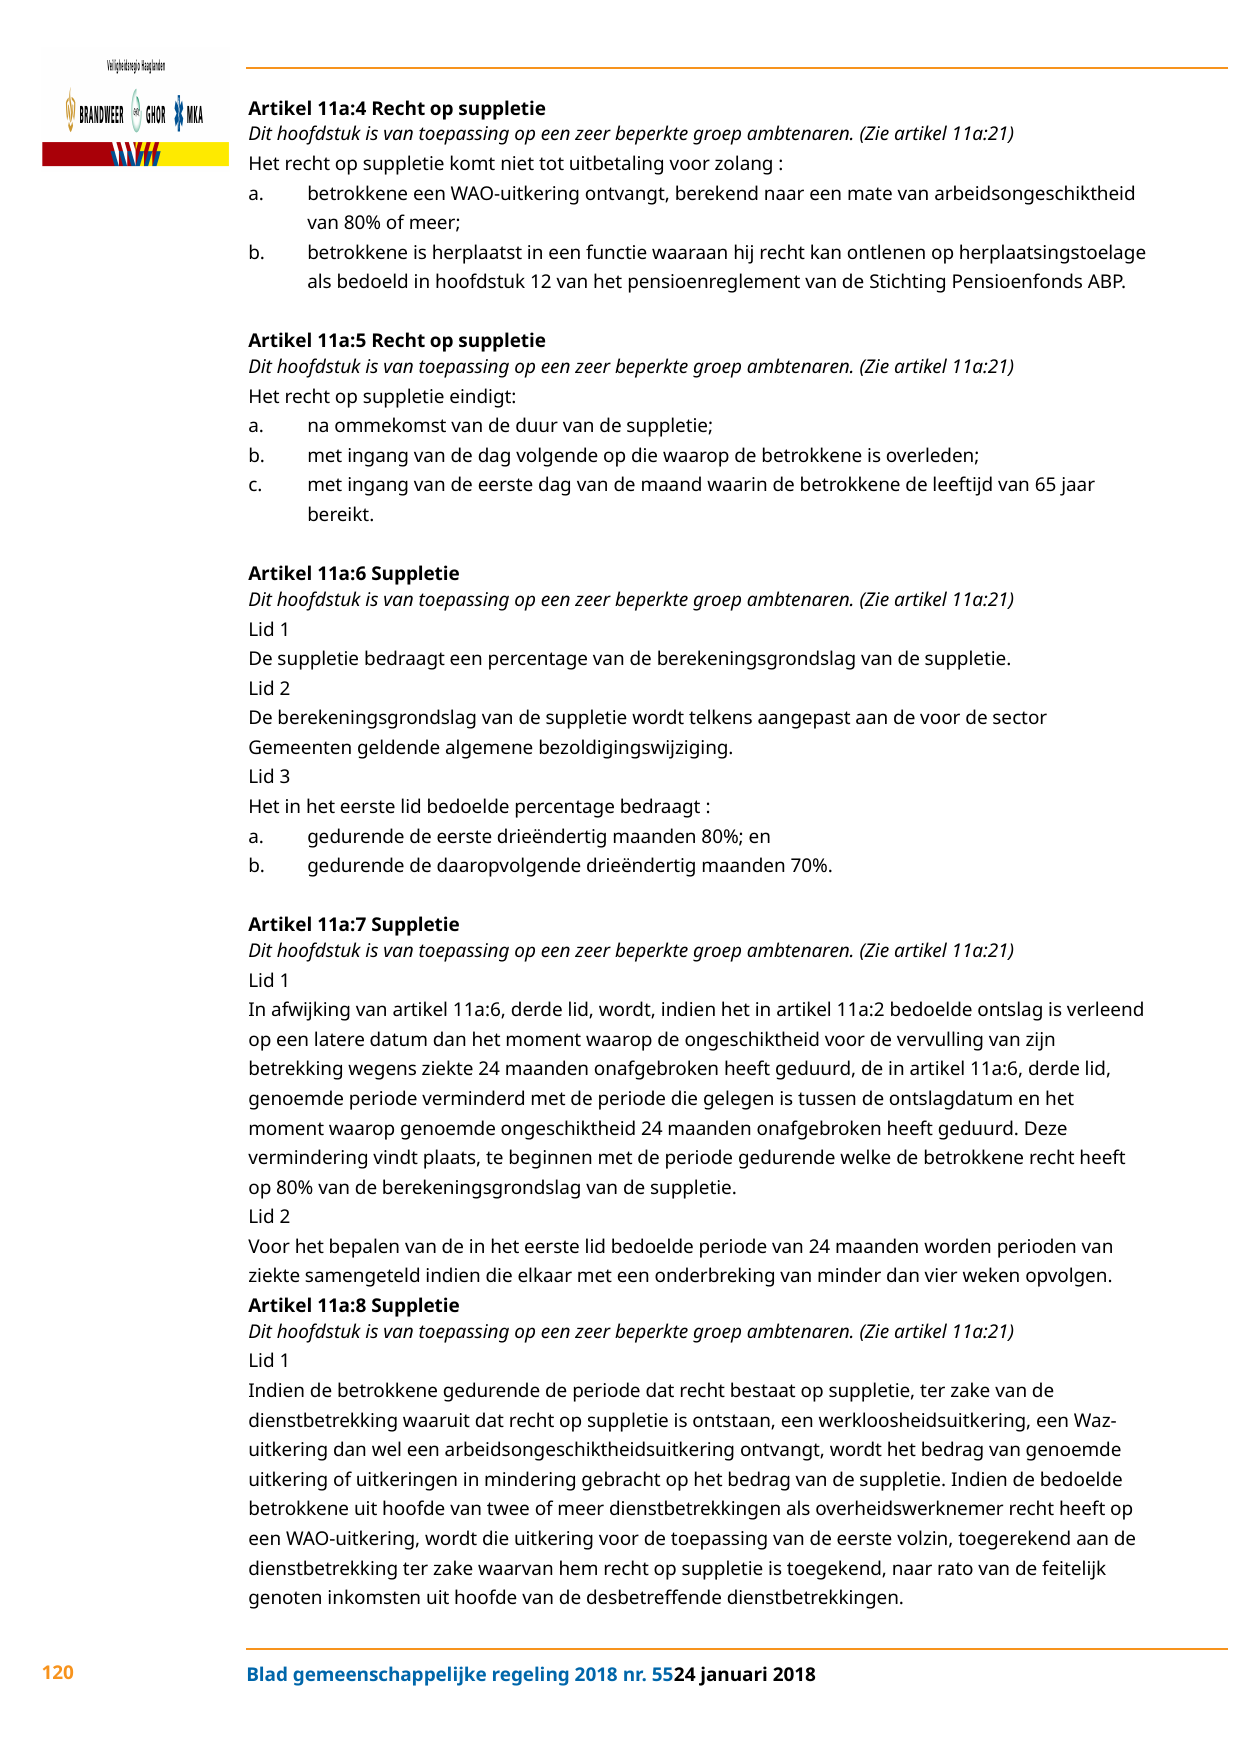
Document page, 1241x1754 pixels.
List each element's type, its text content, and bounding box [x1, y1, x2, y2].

text Dit hoofdstuk is van toepassing op een zeer beperkte groep ambtenaren. (Zie artikel 11a:21) [248, 586, 1152, 612]
text Artikel 11a:4 Recht op suppletie [248, 95, 1152, 121]
list gedurende de eerste drieëndertig maanden 80%; en [248, 823, 1152, 848]
text Indien de betrokkene gedurende de periode dat recht bestaat op suppletie, ter zake van de dienstbetrekking waaruit dat recht op suppletie is ontstaan, een werkloosheidsuitkering, een Waz-uitkering dan wel een arbeidsongeschiktheidsuitkering ontvangt, wordt het bedrag van genoemde uitkering of uitkeringen in mindering gebracht op het bedrag van de suppletie. Indien de bedoelde betrokkene uit hoofde van twee of meer dienstbetrekkingen als overheidswerknemer recht heeft op een WAO-uitkering, wordt die uitkering voor de toepassing van de eerste volzin, toegerekend aan de dienstbetrekking ter zake waarvan hem recht op suppletie is toegekend, naar rato van de feitelijk genoten inkomsten uit hoofde van de desbetreffende dienstbetrekkingen. [248, 1377, 1152, 1610]
text Artikel 11a:6 Suppletie [248, 560, 1152, 586]
text De suppletie bedraagt een percentage van de berekeningsgrondslag van de suppletie. [248, 645, 1152, 671]
text Artikel 11a:8 Suppletie [248, 1292, 1152, 1318]
text Dit hoofdstuk is van toepassing op een zeer beperkte groep ambtenaren. (Zie artikel 11a:21) [248, 121, 1152, 146]
list na ommekomst van de duur van de suppletie; [248, 412, 1152, 438]
text De berekeningsgrondslag van de suppletie wordt telkens aangepast aan de voor de sector Gemeenten geldende algemene bezoldigingswijziging. [248, 704, 1152, 760]
text Lid 1 [248, 967, 1152, 993]
list gedurende de daaropvolgende drieëndertig maanden 70%. [248, 852, 1152, 878]
text Het recht op suppletie eindigt: [248, 383, 1152, 409]
text Lid 2 [248, 1203, 1152, 1229]
text Het in het eerste lid bedoelde percentage bedraagt : [248, 793, 1152, 819]
text Artikel 11a:7 Suppletie [248, 912, 1152, 937]
text Dit hoofdstuk is van toepassing op een zeer beperkte groep ambtenaren. (Zie artikel 11a:21) [248, 937, 1152, 963]
list betrokkene een WAO-uitkering ontvangt, berekend naar een mate van arbeidsongeschiktheid van 80% of meer; [248, 180, 1152, 235]
text Dit hoofdstuk is van toepassing op een zeer beperkte groep ambtenaren. (Zie artikel 11a:21) [248, 1318, 1152, 1344]
text Dit hoofdstuk is van toepassing op een zeer beperkte groep ambtenaren. (Zie artikel 11a:21) [248, 353, 1152, 379]
text In afwijking van artikel 11a:6, derde lid, wordt, indien het in artikel 11a:2 bedoelde ontslag is verleend op een latere datum dan het moment waarop de ongeschiktheid voor de vervulling van zijn betrekking wegens ziekte 24 maanden onafgebroken heeft geduurd, de in artikel 11a:6, derde lid, genoemde periode verminderd met de periode die gelegen is tussen de ontslagdatum en het moment waarop genoemde ongeschiktheid 24 maanden onafgebroken heeft geduurd. Deze vermindering vindt plaats, te beginnen met de periode gedurende welke de betrokkene recht heeft op 80% van de berekeningsgrondslag van de suppletie. [248, 996, 1152, 1200]
list met ingang van de eerste dag van de maand waarin de betrokkene de leeftijd van 65 jaar bereikt. [248, 472, 1152, 527]
list met ingang van de dag volgende op die waarop de betrokkene is overleden; [248, 442, 1152, 468]
text Het recht op suppletie komt niet tot uitbetaling voor zolang : [248, 150, 1152, 176]
text Voor het bepalen van de in het eerste lid bedoelde periode van 24 maanden worden perioden van ziekte samengeteld indien die elkaar met een onderbreking van minder dan vier weken opvolgen. [248, 1233, 1152, 1288]
text Artikel 11a:5 Recht op suppletie [248, 328, 1152, 353]
text Lid 1 [248, 1348, 1152, 1373]
list betrokkene is herplaatst in een functie waaraan hij recht kan ontlenen op herplaatsingstoelage als bedoeld in hoofdstuk 12 van het pensioenreglement van de Stichting Pensioenfonds ABP. [248, 239, 1152, 294]
text Lid 3 [248, 764, 1152, 789]
text Lid 2 [248, 675, 1152, 701]
text Lid 1 [248, 616, 1152, 641]
picture [41, 47, 231, 172]
